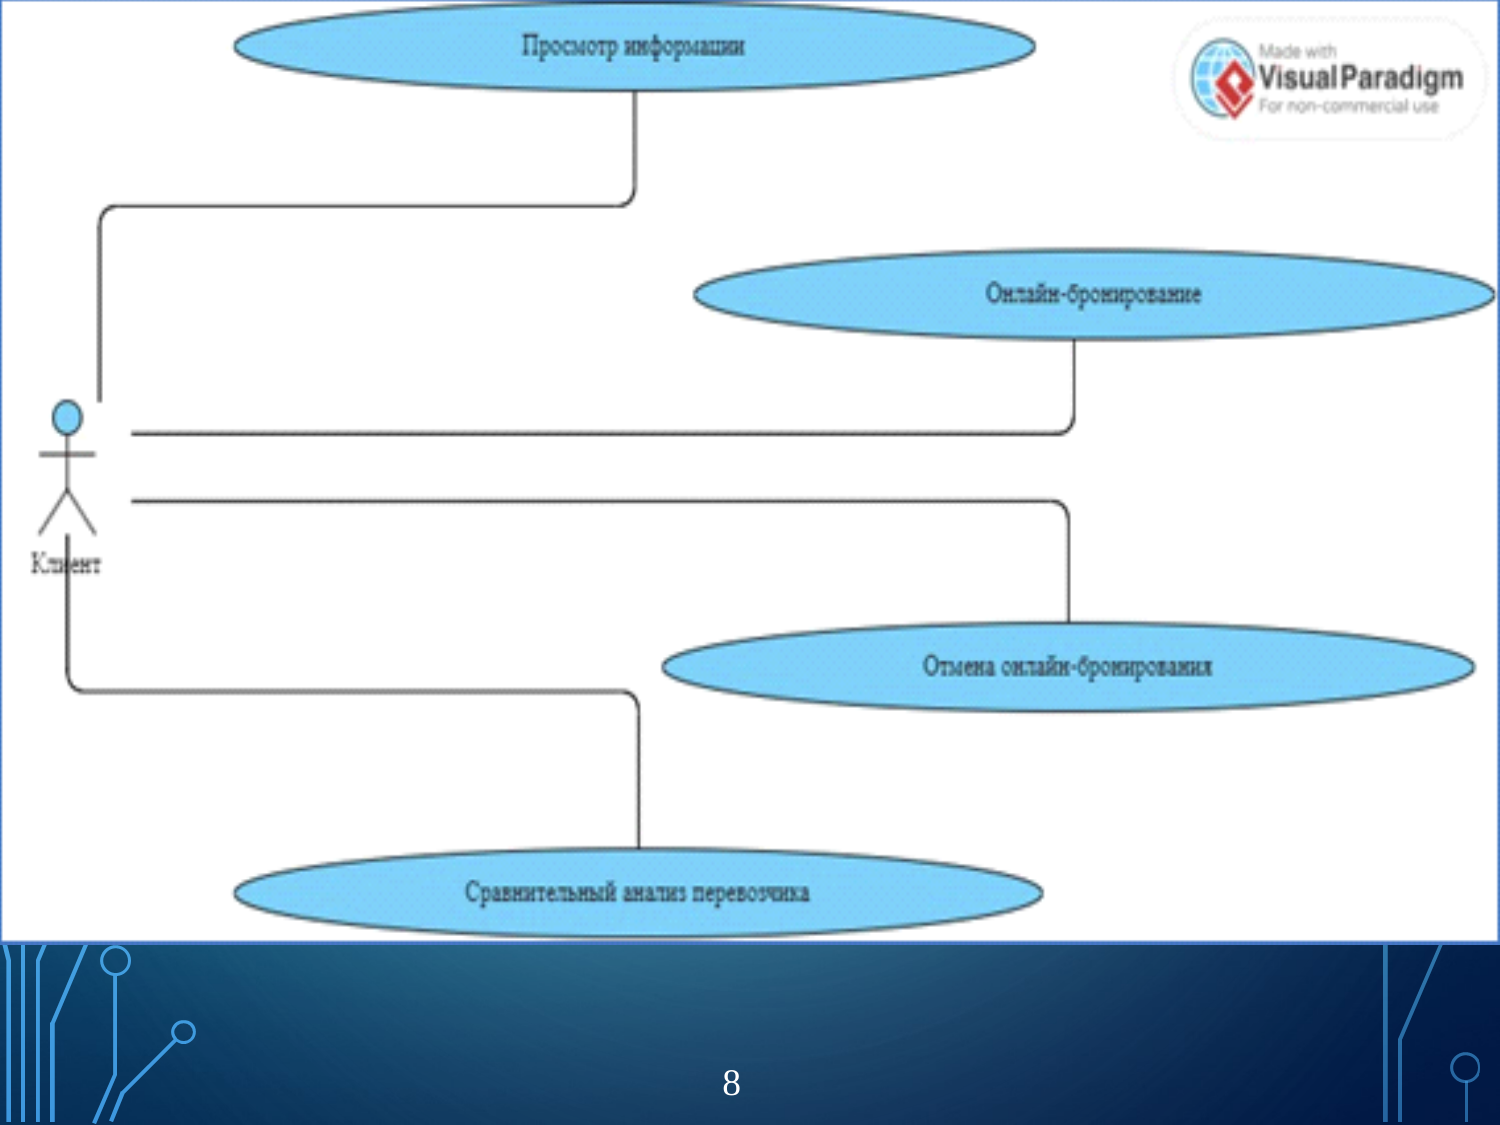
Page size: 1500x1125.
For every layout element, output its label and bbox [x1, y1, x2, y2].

text_box [707, 1050, 1270, 1125]
picture [0, 0, 1500, 1125]
